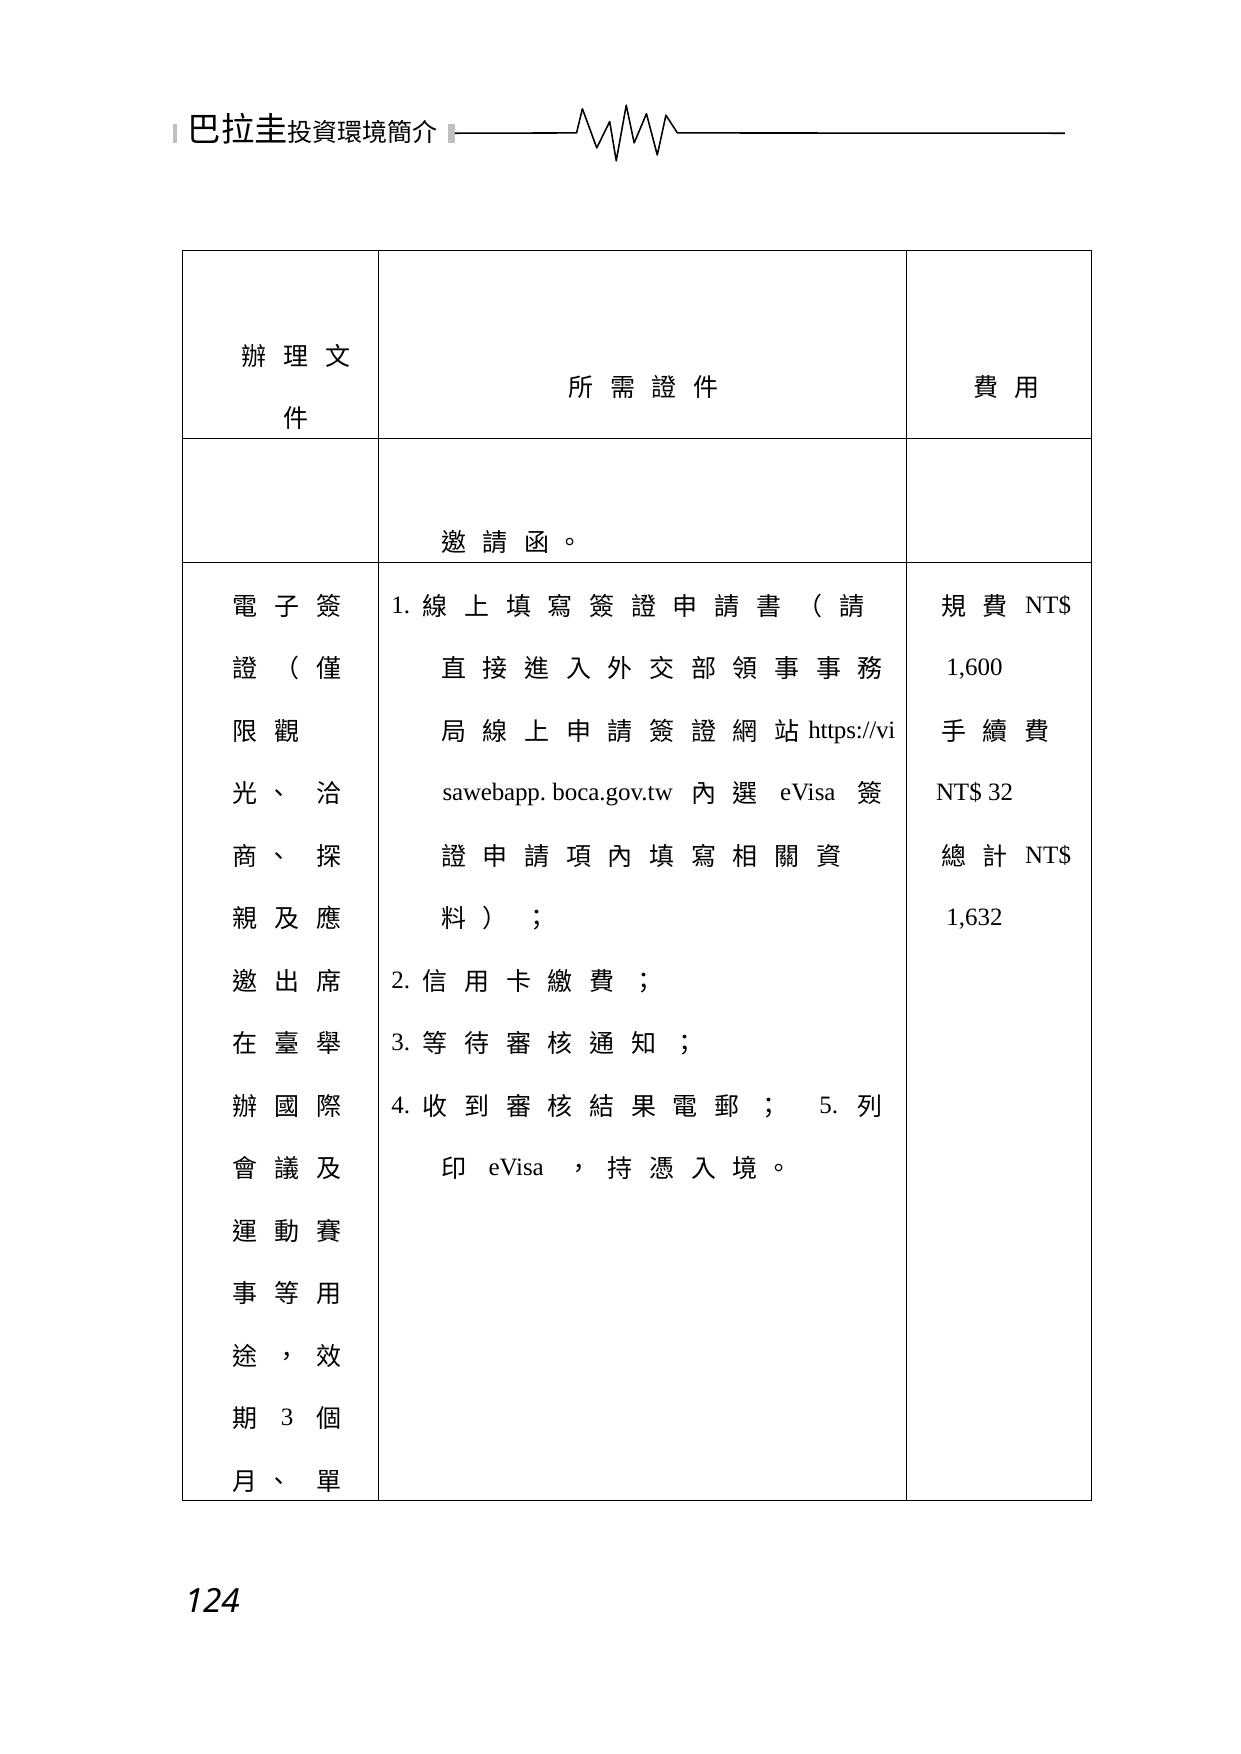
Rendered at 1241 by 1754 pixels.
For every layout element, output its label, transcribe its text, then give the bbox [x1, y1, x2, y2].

table_cell 1. 線上填寫簽證申請書（請直接進入外交部領事事務局線上申請簽證網站https://visawebapp. boca.gov.tw內選eVisa簽證申請項內填寫相關資料）； 2. 信用卡繳費； 3. 等待審核通知； 4. 收到審核結果電郵；5.列印eVisa，持憑入境。 [379, 563, 906, 1500]
table_cell [183, 439, 378, 562]
table_header 費用 [907, 251, 1091, 438]
table_header 辦理文件 [183, 251, 378, 438]
table_cell 規費NT$ 1,600 手續費NT$ 32 總計NT$ 1,632 [907, 563, 1091, 1500]
table_cell 電子簽證（僅限觀光、洽商、探親及應邀出席在臺舉辦國際會議及運動賽事等用途，效期3個月、單 [183, 563, 378, 1500]
table_cell 邀請函。 [379, 439, 906, 562]
table_cell [907, 439, 1091, 562]
table_header 所需證件 [379, 251, 906, 438]
